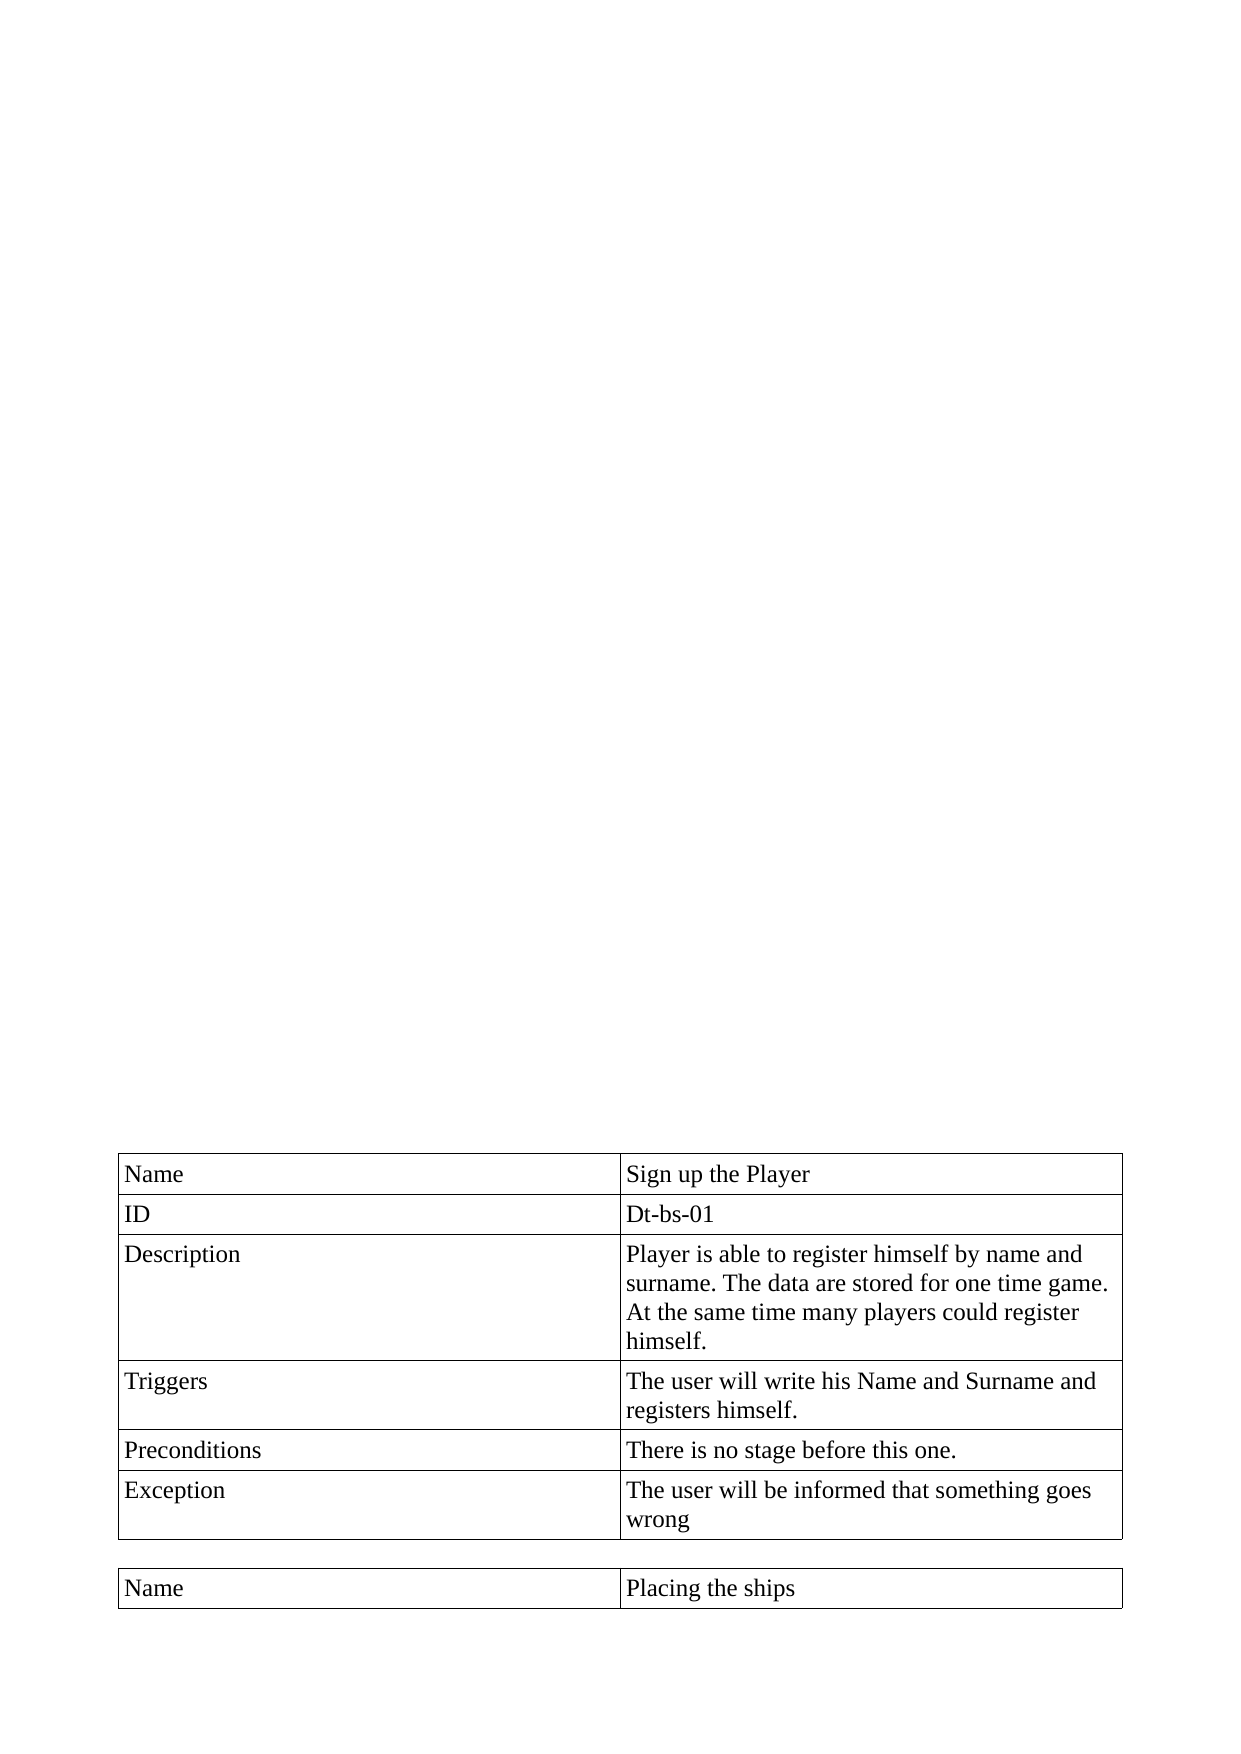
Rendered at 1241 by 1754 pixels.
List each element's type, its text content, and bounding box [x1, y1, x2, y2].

table_cell There is no stage before this one. [621, 1430, 1122, 1470]
table_cell The user will be informed that something goes wrong [621, 1471, 1122, 1539]
table_cell ID [119, 1195, 620, 1234]
table_cell Dt-bs-01 [621, 1195, 1122, 1234]
table_cell Triggers [119, 1361, 620, 1429]
table_header Name [119, 1154, 620, 1193]
table_header Placing the ships [621, 1569, 1122, 1608]
table_cell Player is able to register himself by name and surname. The data are stored for one time game. At the same time many players could register himself. [621, 1235, 1122, 1360]
table_cell Description [119, 1235, 620, 1360]
table_cell Preconditions [119, 1430, 620, 1470]
table_cell The user will write his Name and Surname and registers himself. [621, 1361, 1122, 1429]
table_cell Exception [119, 1471, 620, 1539]
table_header Sign up the Player [621, 1154, 1122, 1193]
table_header Name [119, 1569, 620, 1608]
